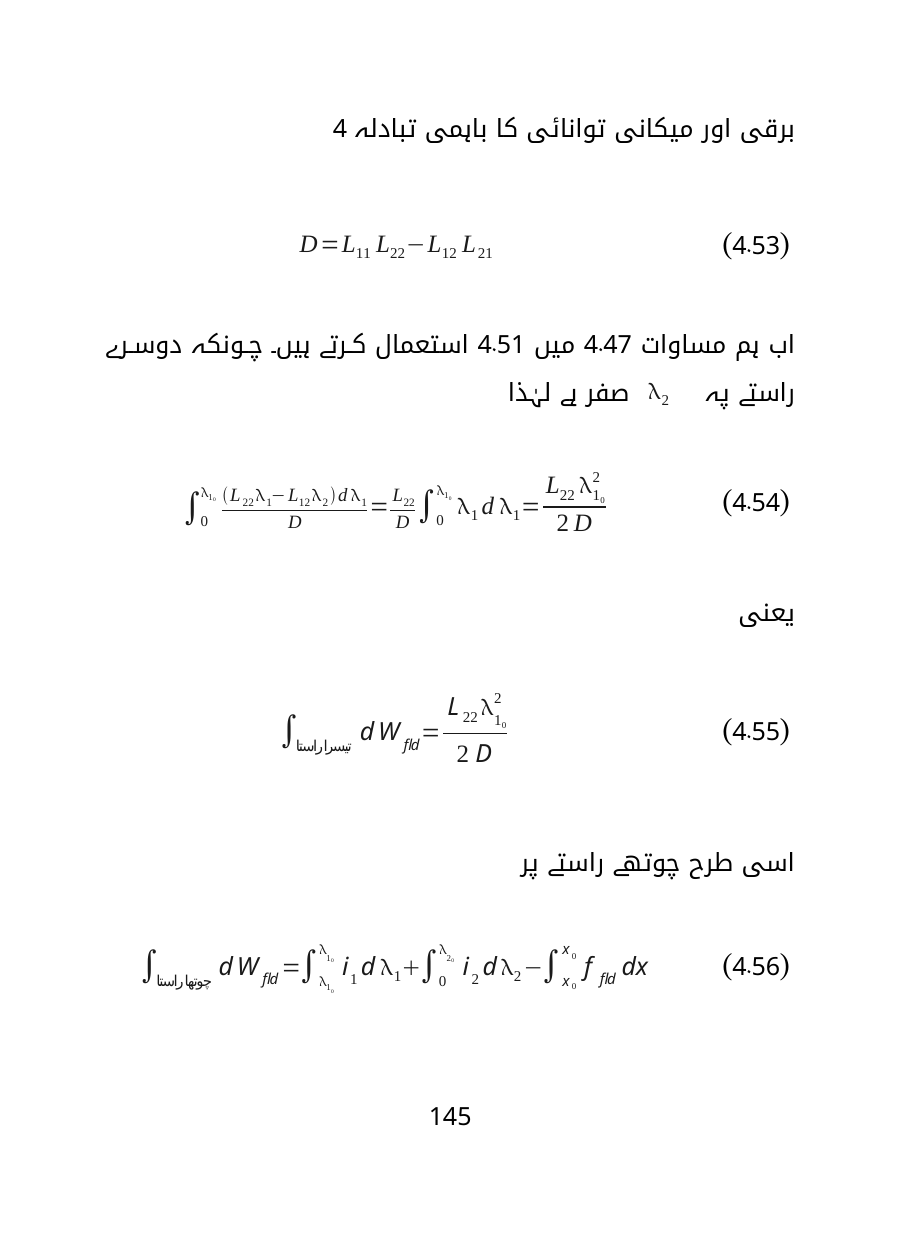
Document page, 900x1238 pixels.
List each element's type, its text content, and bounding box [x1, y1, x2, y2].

table_header [105, 934, 672, 1014]
table_header [105, 684, 674, 793]
table_header (4.53) [676, 216, 795, 288]
table_header [105, 463, 675, 556]
table_header (4.54) [675, 463, 795, 556]
table_header [105, 216, 676, 288]
text اب ہم مساوات 4.47 میں 4.51 استعمال کرتے ہیں۔ چونکہ دوسرے راستے پہ صفر ہے لہٰذا [105, 322, 795, 417]
table_header (4.56) [673, 934, 795, 1014]
table_header (4.55) [674, 684, 795, 793]
text اسی طرح چوتھے راستے پر [105, 839, 795, 887]
text یعنی [105, 589, 795, 637]
